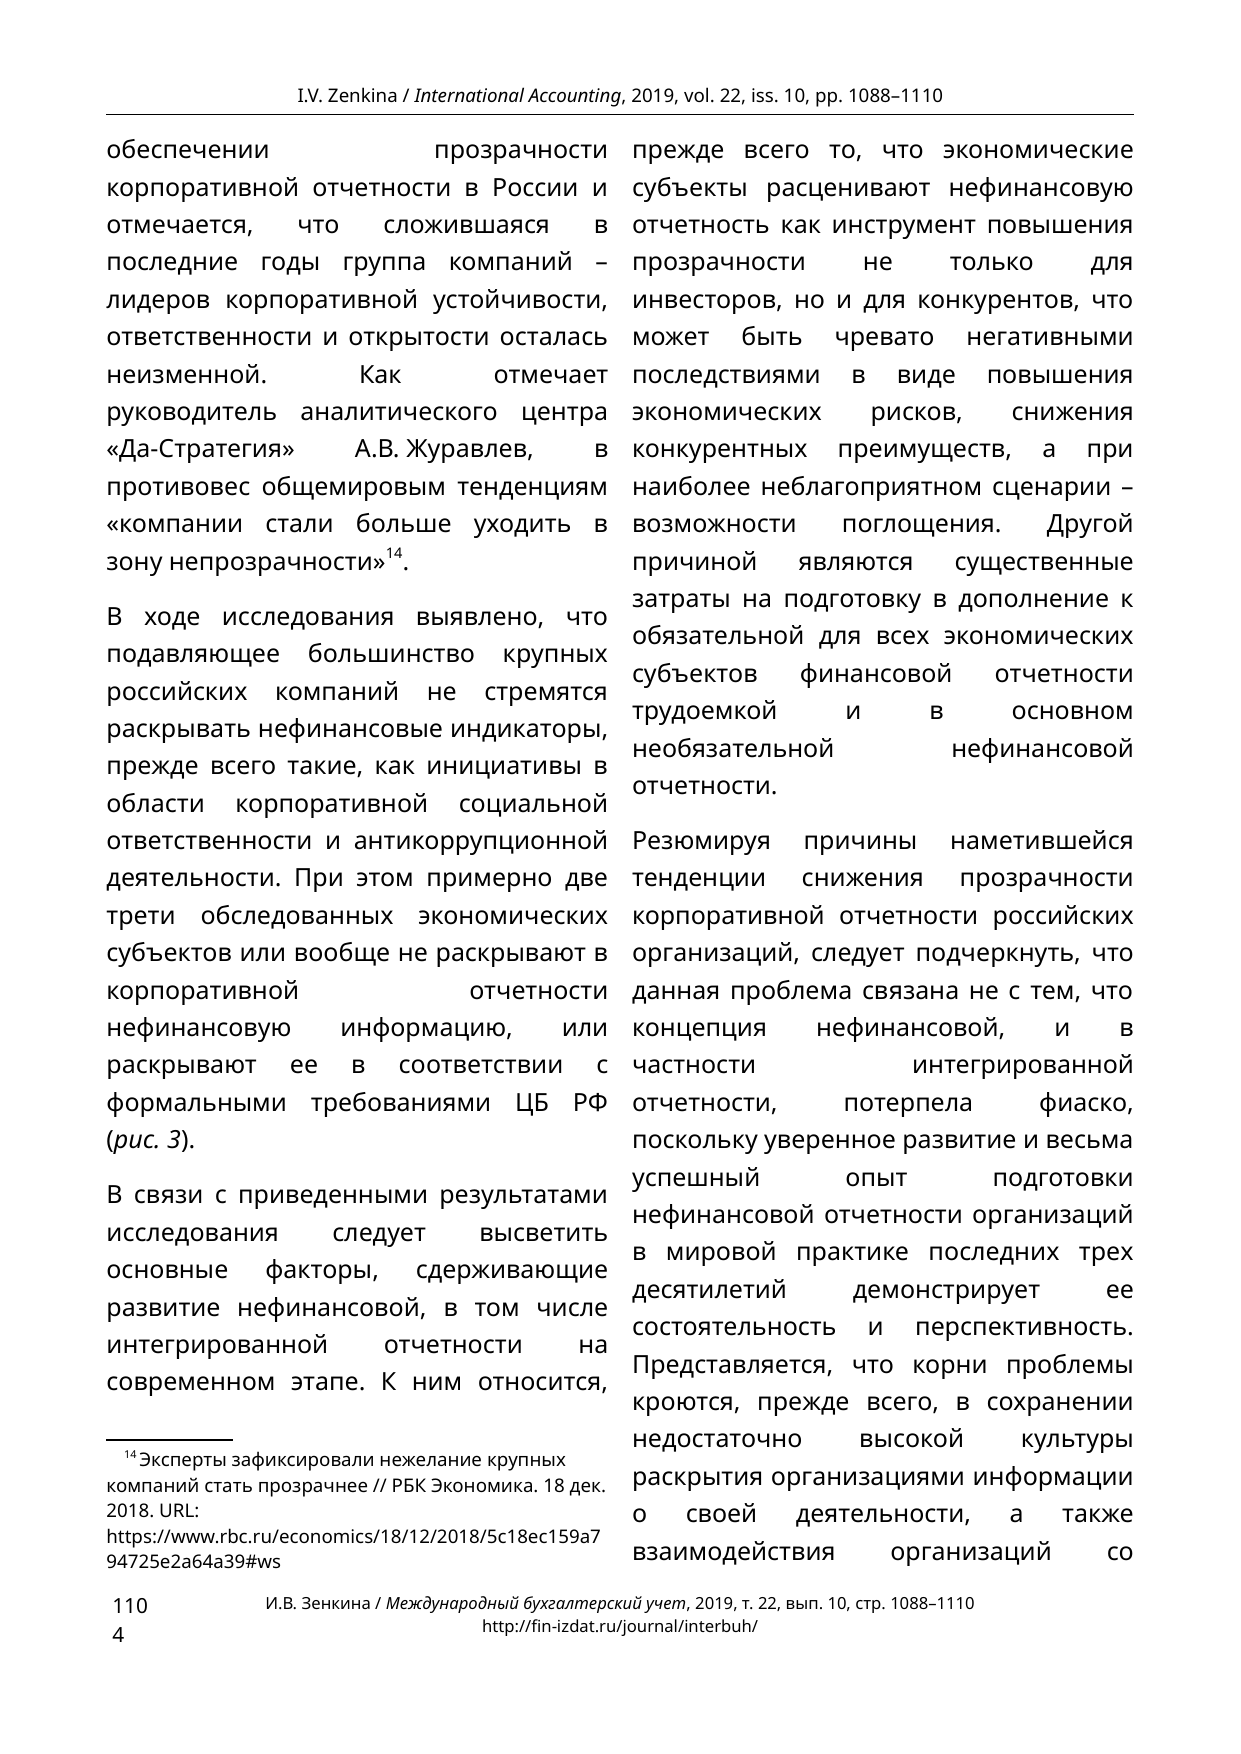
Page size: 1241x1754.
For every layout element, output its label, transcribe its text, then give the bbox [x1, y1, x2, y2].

text Резюмируя причины наметившейся тенденции снижения прозрачности корпоративной отчетности российских организаций, следует подчеркнуть, что данная проблема связана не с тем, что концепция нефинансовой, и в частности интегрированной отчетности, потерпела фиаско, поскольку уверенное развитие и весьма успешный опыт подготовки нефинансовой отчетности организаций в мировой практике последних трех десятилетий демонстрирует ее состоятельность и перспективность. Представляется, что корни проблемы кроются, прежде всего, в сохранении недостаточно высокой культуры раскрытия организациями информации о своей деятельности, а также взаимодействия организаций со [632, 823, 1134, 1567]
text обеспечении прозрачности корпоративной отчетности в России и отмечается, что сложившаяся в последние годы группа компаний – лидеров корпоративной устойчивости, ответственности и открытости осталась неизменной. Как отмечает руководитель аналитического центра «Да-Стратегия» А.В. Журавлев, в противовес общемировым тенденциям «компании стали больше уходить в зону непрозрачности». [106, 132, 608, 577]
text Эксперты зафиксировали нежелание крупных компаний стать прозрачнее // РБК Экономика. 18 дек. 2018. URL: https://www.rbc.ru/economics/18/12/2018/5c18ec159a794725e2a64a39#ws [106, 1446, 608, 1574]
text прежде всего то, что экономические субъекты расценивают нефинансовую отчетность как инструмент повышения прозрачности не только для инвесторов, но и для конкурентов, что может быть чревато негативными последствиями в виде повышения экономических рисков, снижения конкурентных преимуществ, а при наиболее неблагоприятном сценарии – возможности поглощения. Другой причиной являются существенные затраты на подготовку в дополнение к обязательной для всех экономических субъектов финансовой отчетности трудоемкой и в основном необязательной нефинансовой отчетности. [632, 132, 1134, 802]
text В связи с приведенными результатами исследования следует высветить основные факторы, сдерживающие развитие нефинансовой, в том числе интегрированной отчетности на современном этапе. К ним относится, [106, 1177, 608, 1398]
text В ходе исследования выявлено, что подавляющее большинство крупных российских компаний не стремятся раскрывать нефинансовые индикаторы, прежде всего такие, как инициативы в области корпоративной социальной ответственности и антикоррупционной деятельности. При этом примерно две трети обследованных экономических субъектов или вообще не раскрывают в корпоративной отчетности нефинансовую информацию, или раскрывают ее в соответствии с формальными требованиями ЦБ РФ (рис. 3). [106, 598, 608, 1156]
